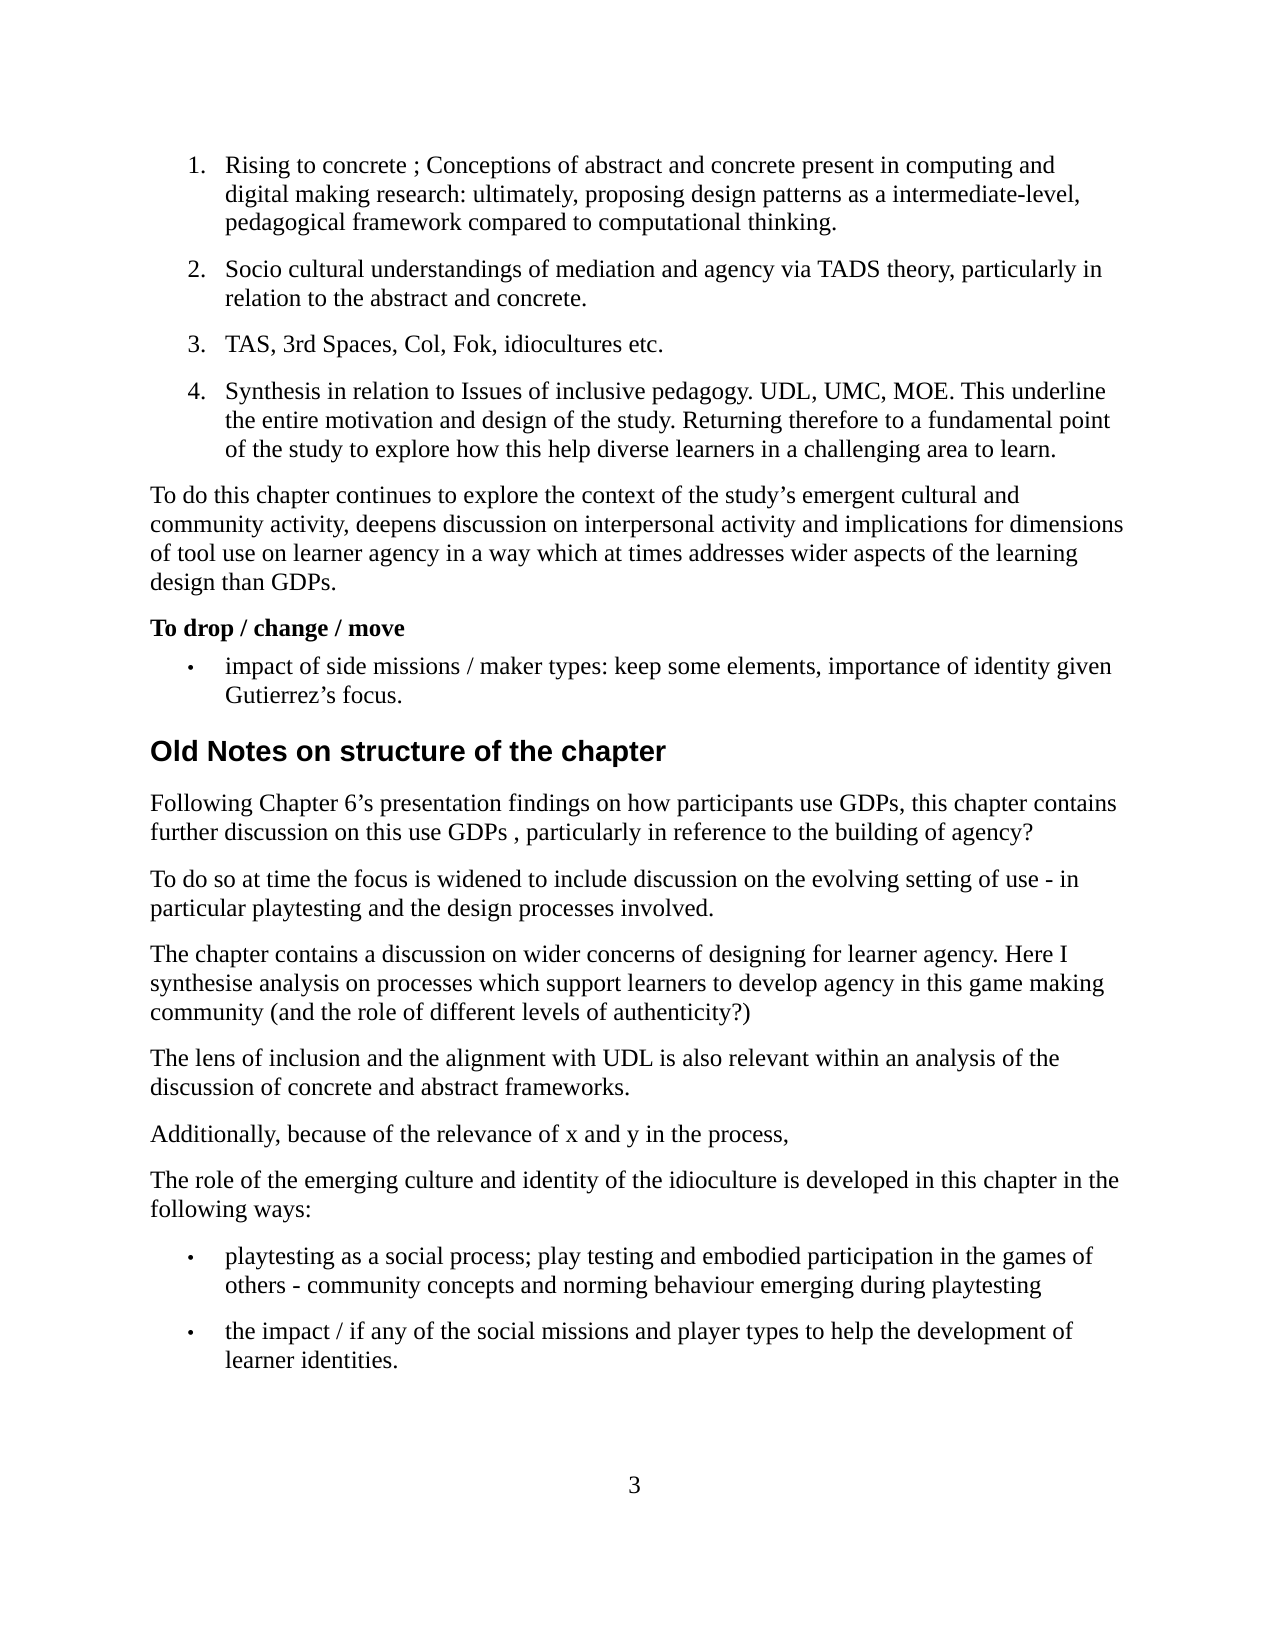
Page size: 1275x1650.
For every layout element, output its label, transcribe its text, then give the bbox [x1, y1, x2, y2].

list the impact / if any of the social missions and player types to help the development of learner identities. [187, 1316, 1125, 1374]
list impact of side missions / maker types: keep some elements, importance of identity given Gutierrez’s focus. [187, 651, 1125, 708]
list playtesting as a social process; play testing and embodied participation in the games of others - community concepts and norming behaviour emerging during playtesting [187, 1241, 1125, 1298]
list Socio cultural understandings of mediation and agency via TADS theory, particularly in relation to the abstract and concrete. [187, 254, 1125, 312]
list Rising to concrete ; Conceptions of abstract and concrete present in computing and digital making research: ultimately, proposing design patterns as a intermediate-level, pedagogical framework compared to computational thinking. [187, 150, 1125, 236]
text Additionally, because of the relevance of x and y in the process, [150, 1119, 1125, 1148]
text The role of the emerging culture and identity of the idioculture is developed in this chapter in the following ways: [150, 1166, 1125, 1223]
text Following Chapter 6’s presentation findings on how participants use GDPs, this chapter contains further discussion on this use GDPs , particularly in reference to the building of agency? [150, 788, 1125, 846]
text To drop / change / move [150, 613, 1125, 642]
text To do this chapter continues to explore the context of the study’s emergent cultural and community activity, deepens discussion on interpersonal activity and implications for dimensions of tool use on learner agency in a way which at times addresses wider aspects of the learning design than GDPs. [150, 480, 1125, 595]
list TAS, 3rd Spaces, Col, Fok, idiocultures etc. [187, 329, 1125, 358]
subtitle Old Notes on structure of the chapter [150, 733, 1125, 767]
text To do so at time the focus is widened to include discussion on the evolving setting of use - in particular playtesting and the design processes involved. [150, 864, 1125, 921]
list Synthesis in relation to Issues of inclusive pedagogy. UDL, UMC, MOE. This underline the entire motivation and design of the study. Returning therefore to a fundamental point of the study to explore how this help diverse learners in a challenging area to learn. [187, 376, 1125, 462]
text The chapter contains a discussion on wider concerns of designing for learner agency. Here I synthesise analysis on processes which support learners to develop agency in this game making community (and the role of different levels of authenticity?) [150, 939, 1125, 1026]
text The lens of inclusion and the alignment with UDL is also relevant within an analysis of the discussion of concrete and abstract frameworks. [150, 1043, 1125, 1101]
